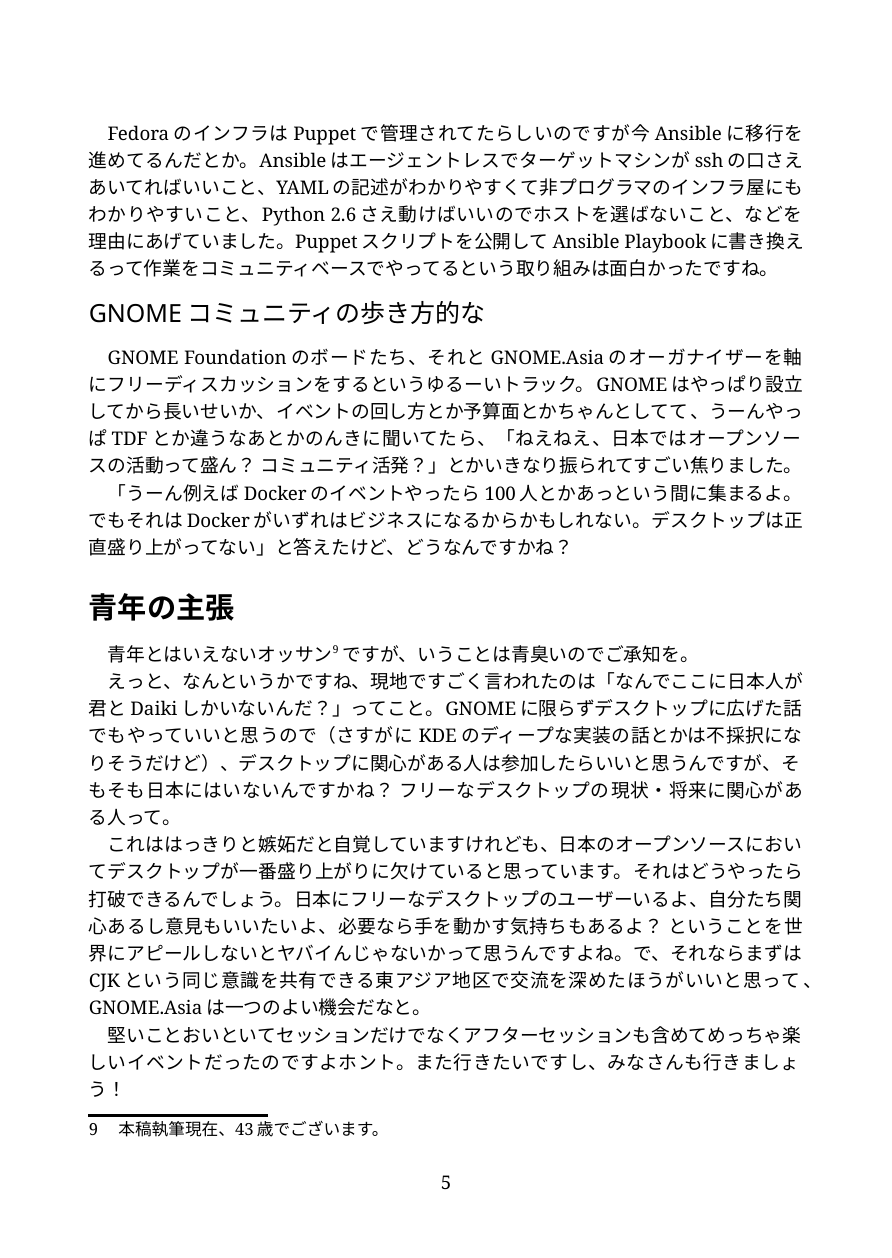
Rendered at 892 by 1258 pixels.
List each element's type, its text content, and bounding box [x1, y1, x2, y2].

text 青年とはいえないオッサン ですが、いうことは青臭いのでご承知を。 [88, 639, 803, 667]
text 「うーん例えばDockerのイベントやったら100人とかあっという間に集まるよ。でもそれはDockerがいずれはビジネスになるからかもしれない。デスクトップは正直盛り上がってない」と答えたけど、どうなんですかね？ [88, 478, 803, 560]
text えっと、なんというかですね、現地ですごく言われたのは「なんでここに日本人が君とDaikiしかいないんだ？」ってこと。GNOMEに限らずデスクトップに広げた話でもやっていいと思うので（さすがにKDEのディープな実装の話とかは不採択になりそうだけど）、デスクトップに関心がある人は参加したらいいと思うんですが、そもそも日本にはいないんですかね？ フリーなデスクトップの現状・将来に関心がある人って。 [88, 667, 803, 830]
text GNOME Foundationのボードたち、それとGNOME.Asiaのオーガナイザーを軸にフリーディスカッションをするというゆるーいトラック。GNOMEはやっぱり設立してから長いせいか、イベントの回し方とか予算面とかちゃんとしてて、うーんやっぱTDFとか違うなあとかのんきに聞いてたら、「ねえねえ、日本ではオープンソースの活動って盛ん？ コミュニティ活発？」とかいきなり振られてすごい焦りました。 [88, 342, 803, 478]
text 本稿執筆現在、43歳でございます。 [88, 1116, 803, 1140]
subtitle GNOMEコミュニティの歩き方的な [88, 294, 803, 330]
text 堅いことおいといてセッションだけでなくアフターセッションも含めてめっちゃ楽しいイベントだったのですよホント。また行きたいですし、みなさんも行きましょう！ [88, 1020, 803, 1102]
subtitle 青年の主張 [88, 585, 803, 627]
text FedoraのインフラはPuppetで管理されてたらしいのですが今Ansibleに移行を進めてるんだとか。Ansibleはエージェントレスでターゲットマシンがsshの口さえあいてればいいこと、YAMLの記述がわかりやすくて非プログラマのインフラ屋にもわかりやすいこと、Python 2.6さえ動けばいいのでホストを選ばないこと、などを理由にあげていました。Puppetスクリプトを公開してAnsible Playbookに書き換えるって作業をコミュニティベースでやってるという取り組みは面白かったですね。 [88, 118, 803, 281]
text これははっきりと嫉妬だと自覚していますけれども、日本のオープンソースにおいてデスクトップが一番盛り上がりに欠けていると思っています。それはどうやったら打破できるんでしょう。日本にフリーなデスクトップのユーザーいるよ、自分たち関心あるし意見もいいたいよ、必要なら手を動かす気持ちもあるよ？ ということを世界にアピールしないとヤバイんじゃないかって思うんですよね。で、それならまずはCJKという同じ意識を共有できる東アジア地区で交流を深めたほうがいいと思って、GNOME.Asiaは一つのよい機会だなと。 [88, 830, 803, 1020]
